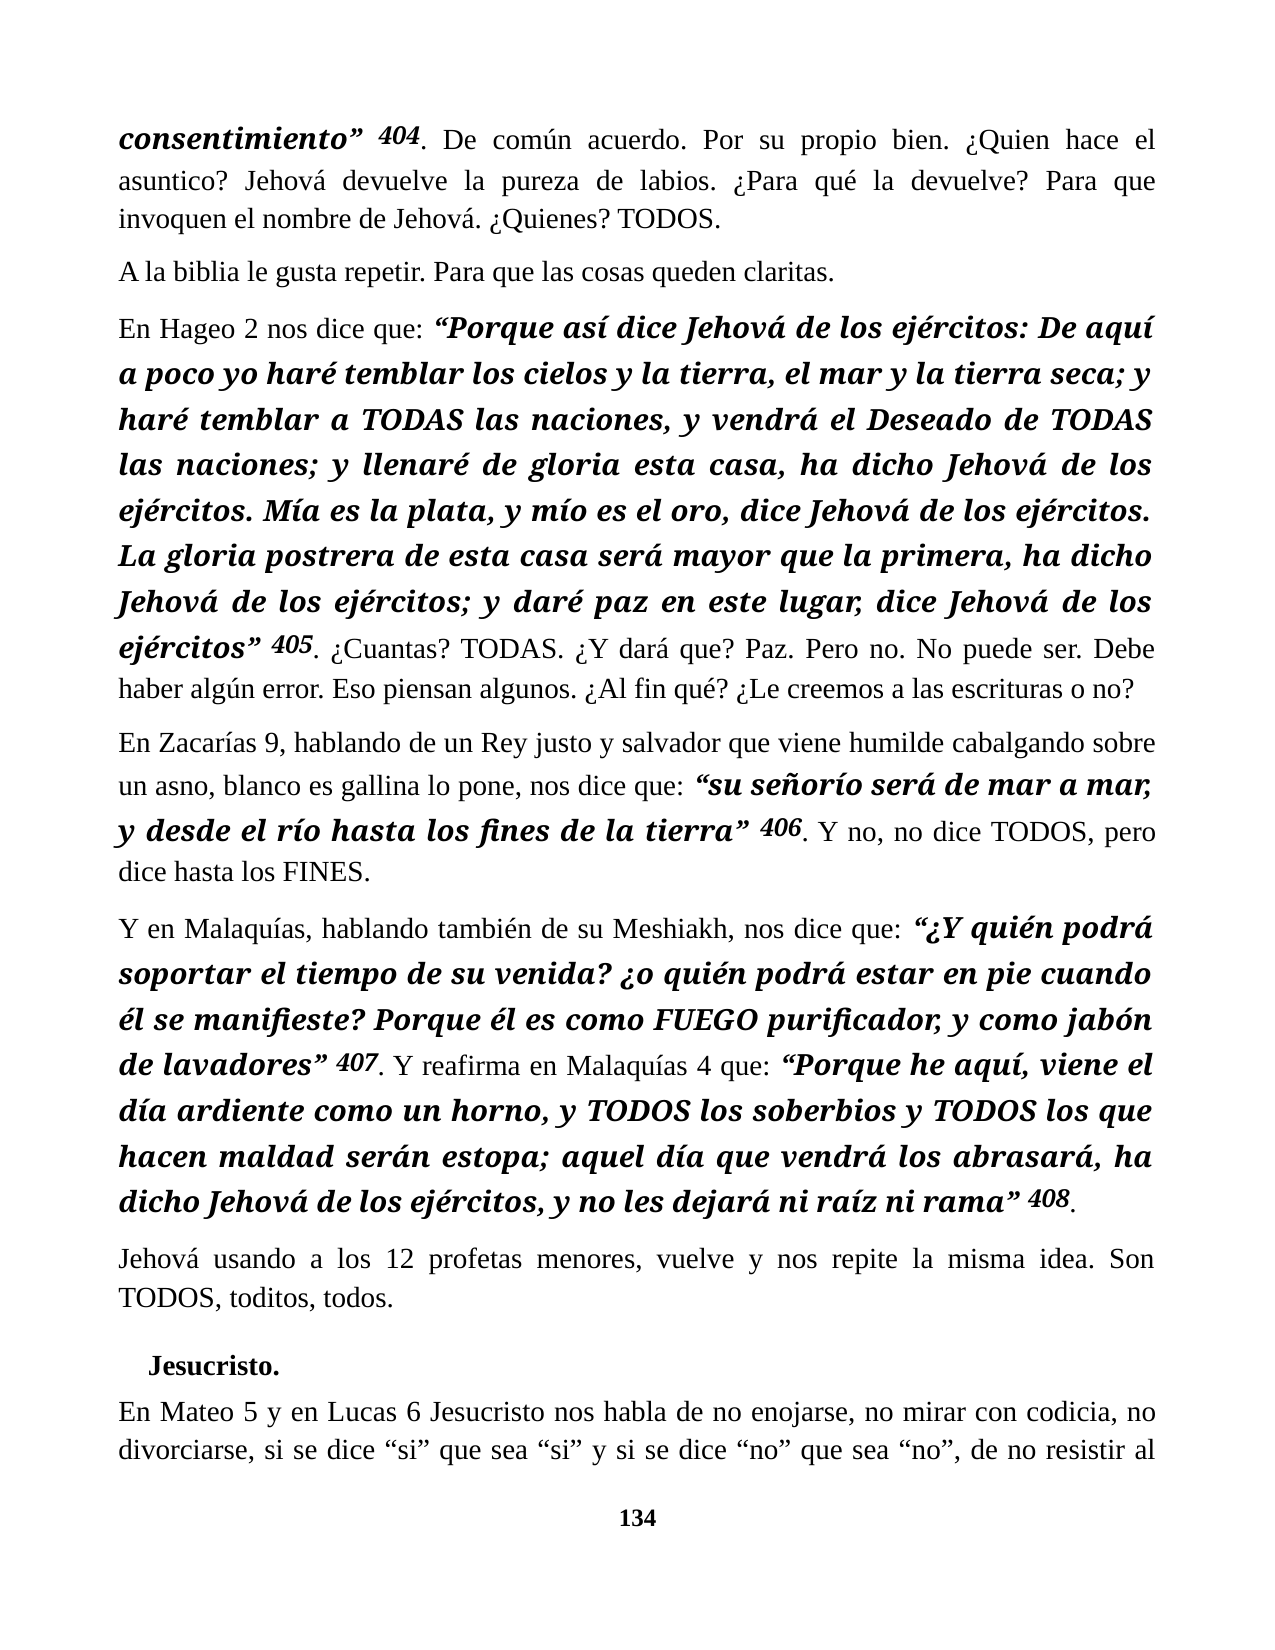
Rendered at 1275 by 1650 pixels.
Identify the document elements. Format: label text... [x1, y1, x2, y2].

text Y en Malaquías, hablando también de su Meshiakh, nos dice que: “¿Y quién podrá soportar el tiempo de su venida? ¿o quién podrá estar en pie cuando él se manifieste? Porque él es como FUEGO purificador, y como jabón de lavadores” . Y reafirma en Malaquías 4 que: “Porque he aquí, viene el día ardiente como un horno, y TODOS los soberbios y TODOS los que hacen maldad serán estopa; aquel día que vendrá los abrasará, ha dicho Jehová de los ejércitos, y no les dejará ni raíz ni rama” . [118, 908, 1157, 1221]
text En Hageo 2 nos dice que: “Porque así dice Jehová de los ejércitos: De aquí a poco yo haré temblar los cielos y la tierra, el mar y la tierra seca; y haré temblar a TODAS las naciones, y vendrá el Deseado de TODAS las naciones; y llenaré de gloria esta casa, ha dicho Jehová de los ejércitos. Mía es la plata, y mío es el oro, dice Jehová de los ejércitos. La gloria postrera de esta casa será mayor que la primera, ha dicho Jehová de los ejércitos; y daré paz en este lugar, dice Jehová de los ejércitos” . ¿Cuantas? TODAS. ¿Y dará que? Paz. Pero no. No puede ser. Debe haber algún error. Eso piensan algunos. ¿Al fin qué? ¿Le creemos a las escrituras o no? [118, 308, 1157, 705]
text Jehová usando a los 12 profetas menores, vuelve y nos repite la misma idea. Son TODOS, toditos, todos. [118, 1242, 1157, 1314]
text En Mateo 5 y en Lucas 6 Jesucristo nos habla de no enojarse, no mirar con codicia, no divorciarse, si se dice “si” que sea “si” y si se dice “no” que sea “no”, de no resistir al [118, 1394, 1157, 1466]
text consentimiento” . De común acuerdo. Por su propio bien. ¿Quien hace el asuntico? Jehová devuelve la pureza de labios. ¿Para qué la devuelve? Para que invoquen el nombre de Jehová. ¿Quienes? TODOS. [118, 118, 1157, 235]
text En Zacarías 9, hablando de un Rey justo y salvador que viene humilde cabalgando sobre un asno, blanco es gallina lo pone, nos dice que: “su señorío será de mar a mar, y desde el río hasta los fines de la tierra” . Y no, no dice TODOS, pero dice hasta los FINES. [118, 725, 1157, 888]
text A la biblia le gusta repetir. Para que las cosas queden claritas. [118, 254, 1157, 288]
subtitle Jesucristo. [148, 1348, 1157, 1381]
